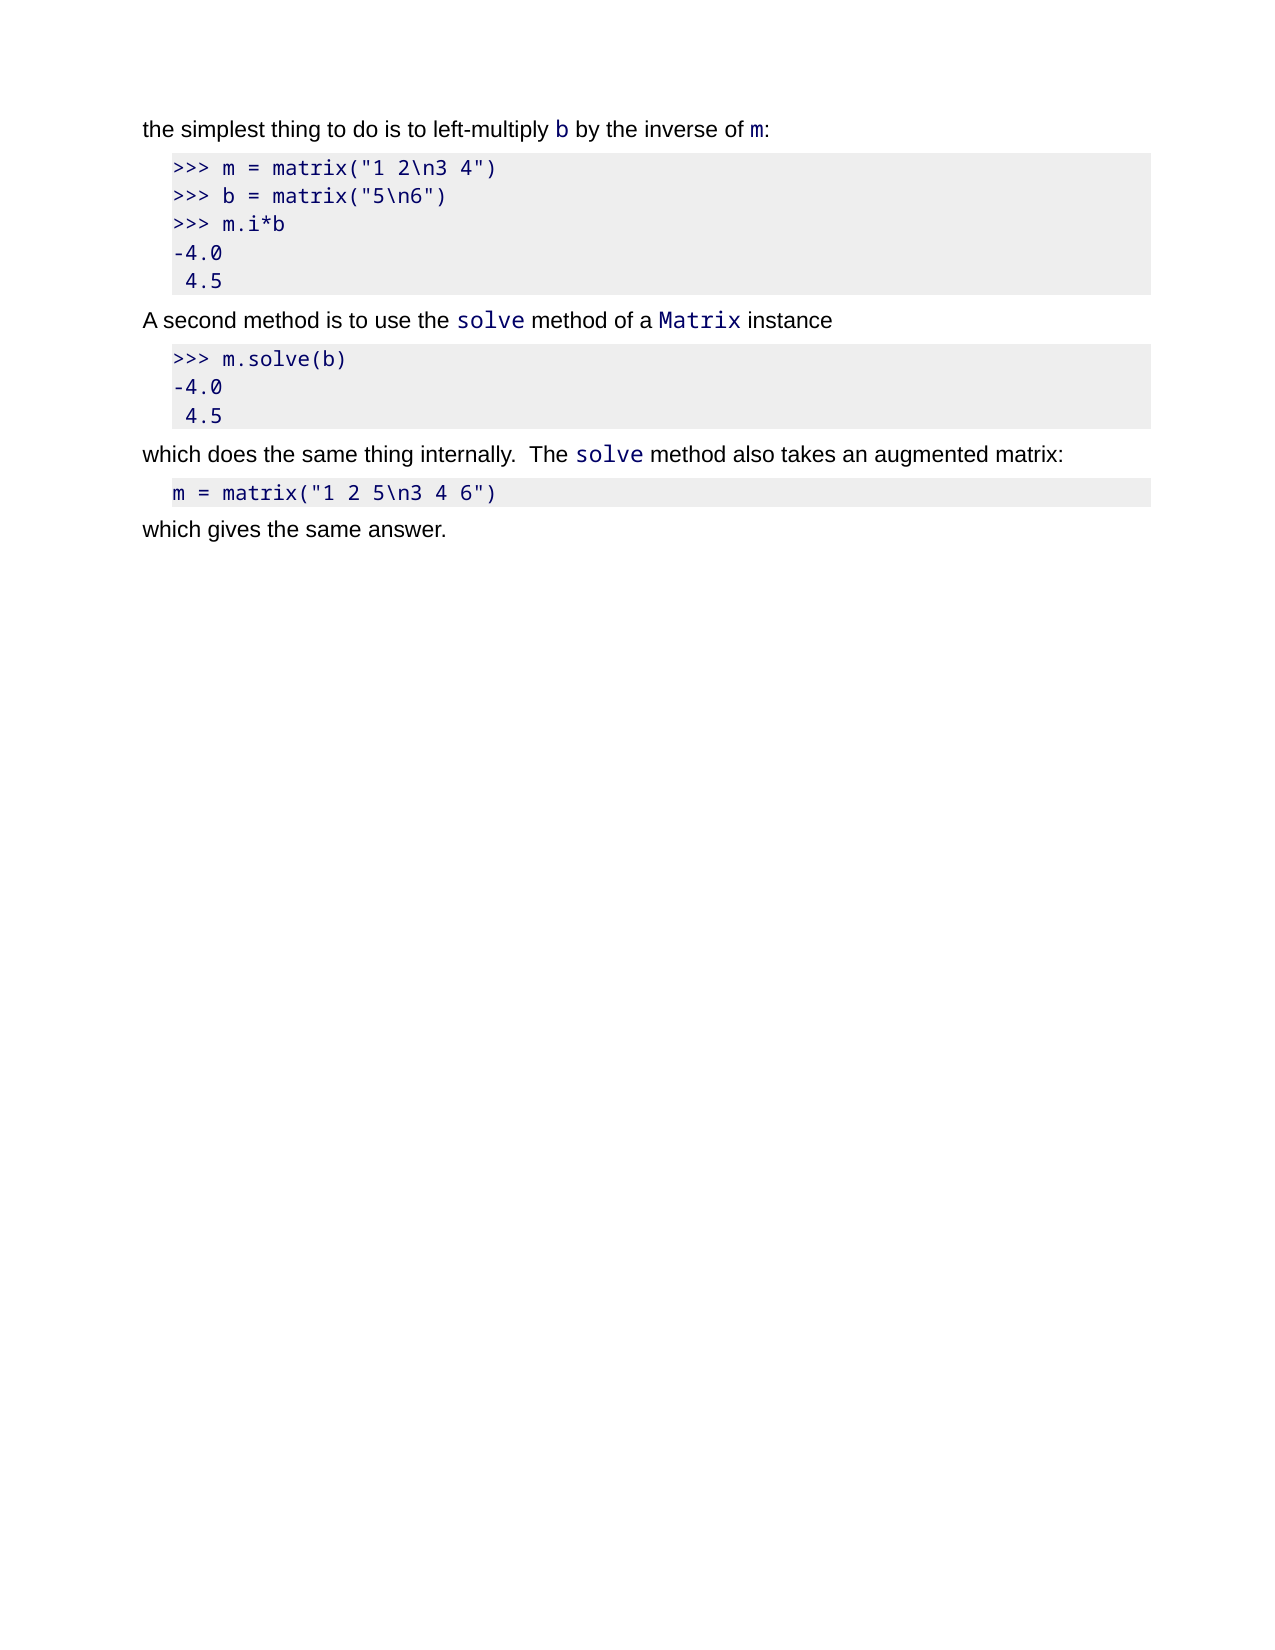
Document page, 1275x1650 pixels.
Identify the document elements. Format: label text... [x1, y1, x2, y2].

text the simplest thing to do is to left-multiply b by the inverse of m: [142, 112, 1162, 144]
text >>> b = matrix("5\n6") [172, 181, 1151, 209]
text -4.0 [172, 238, 1151, 266]
text m = matrix("1 2 5\n3 4 6") [172, 478, 1151, 507]
text >>> m = matrix("1 2\n3 4") [172, 153, 1151, 181]
text A second method is to use the solve method of a Matrix instance [142, 304, 1162, 335]
text which gives the same answer. [142, 516, 1162, 542]
text >>> m.i*b [172, 209, 1151, 238]
text >>> m.solve(b) [172, 344, 1151, 372]
text -4.0 [172, 372, 1151, 401]
text 4.5 [172, 401, 1151, 429]
text which does the same thing internally. The solve method also takes an augmented matrix: [142, 438, 1162, 469]
text 4.5 [172, 266, 1151, 295]
